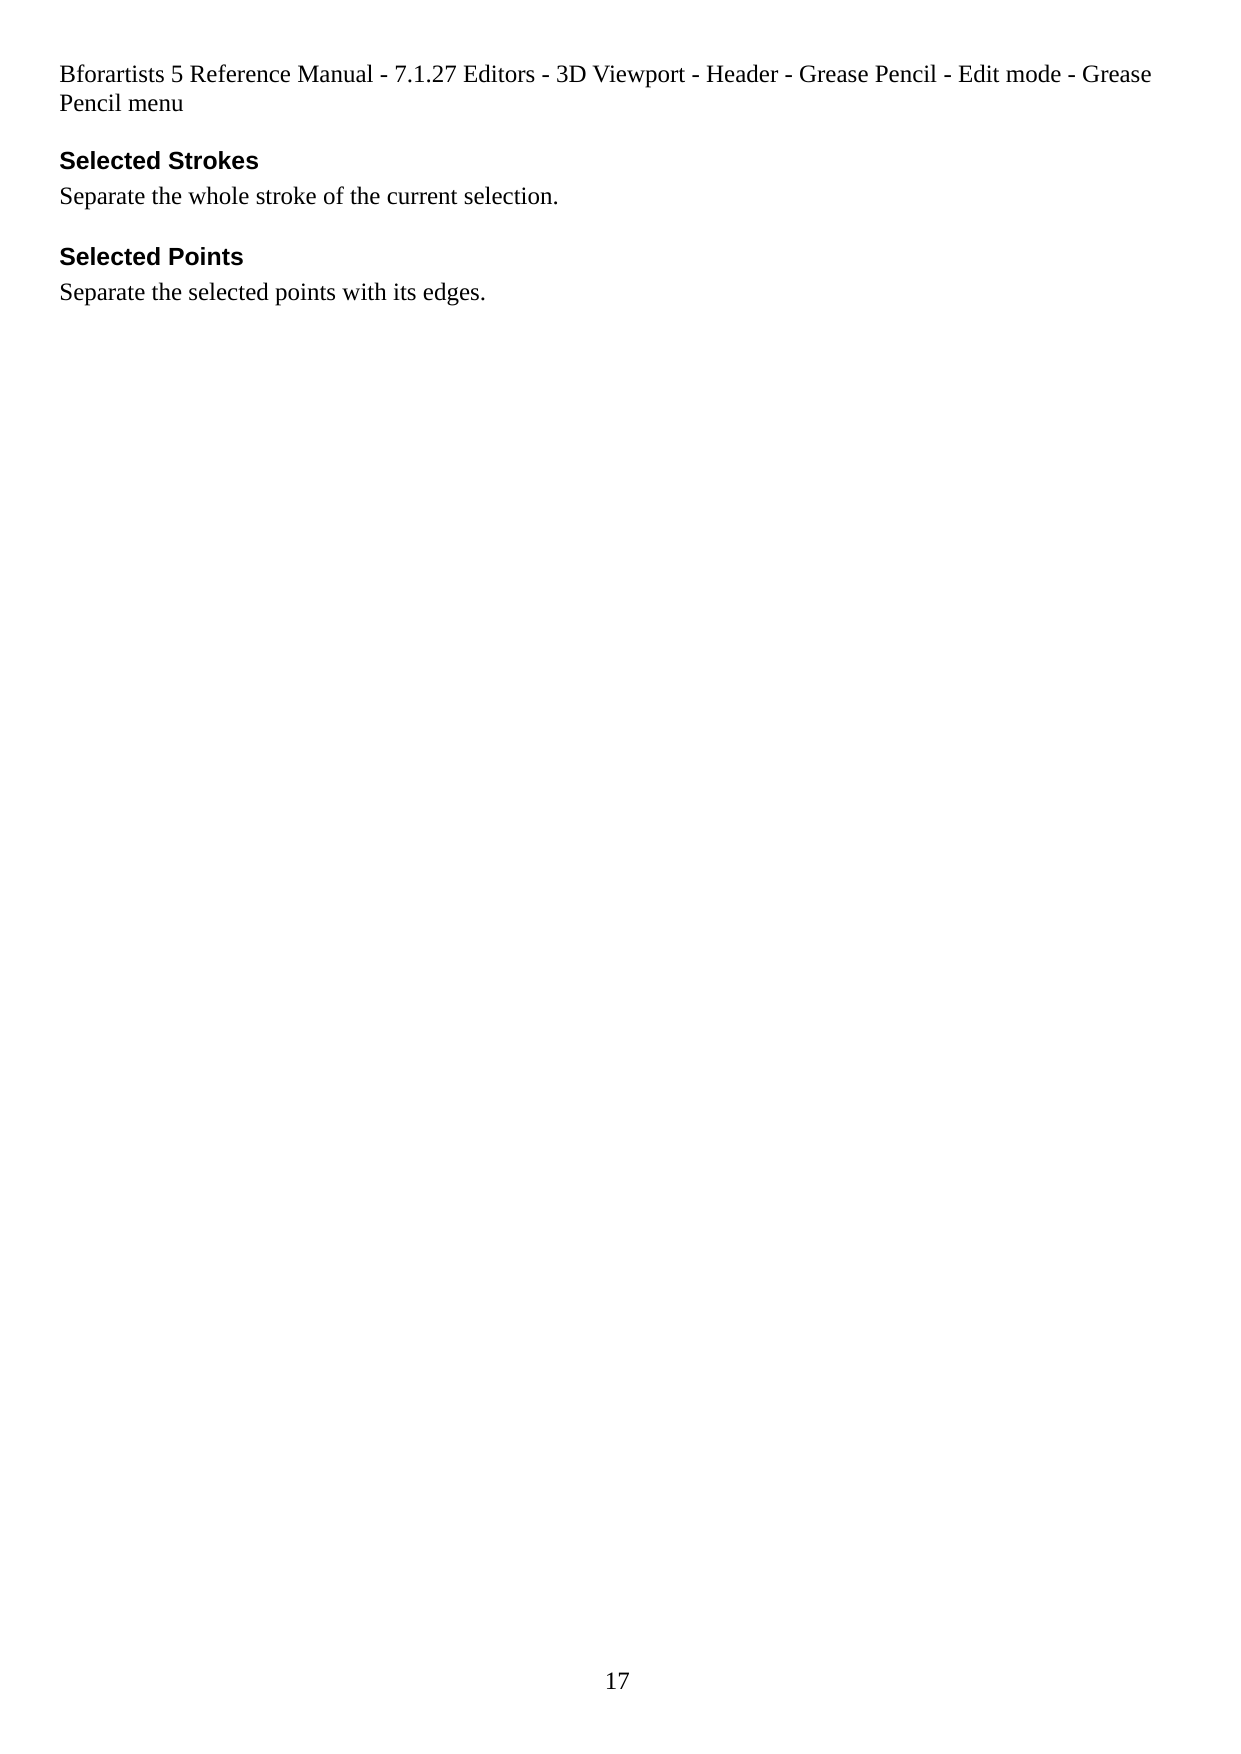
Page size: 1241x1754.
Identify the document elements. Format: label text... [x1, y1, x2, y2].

subtitle Selected Strokes [59, 146, 1181, 174]
subtitle Selected Points [59, 242, 1181, 271]
text Separate the whole stroke of the current selection. [59, 181, 1181, 209]
text Separate the selected points with its edges. [59, 277, 1181, 306]
